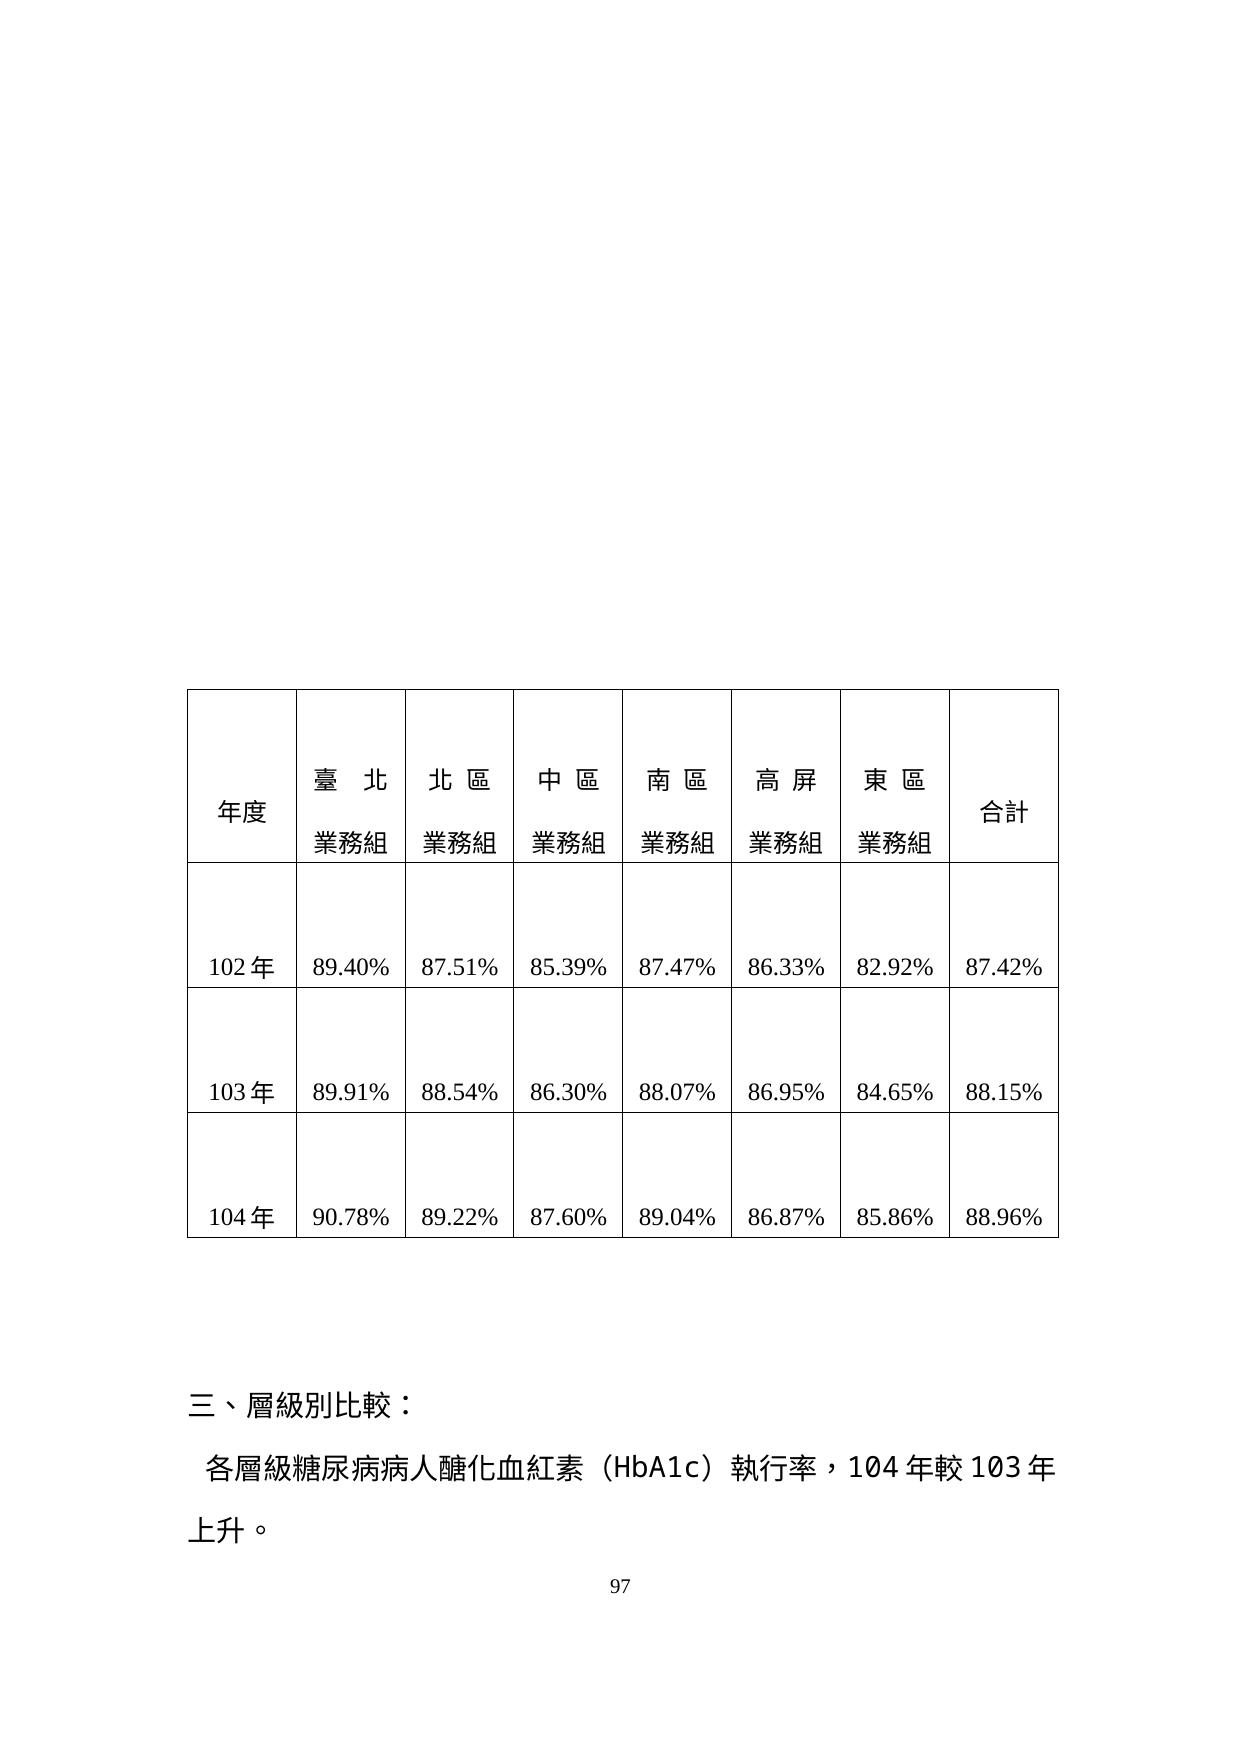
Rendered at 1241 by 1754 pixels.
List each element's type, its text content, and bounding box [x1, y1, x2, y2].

table_cell 89.91% [297, 988, 405, 1112]
table_cell 89.22% [406, 1113, 513, 1237]
table_cell 87.42% [950, 863, 1058, 987]
table_cell 86.87% [732, 1113, 840, 1237]
table_cell 86.33% [732, 863, 840, 987]
table_cell 103年 [188, 988, 296, 1112]
table_cell 年度 [188, 690, 296, 862]
table_cell 88.54% [406, 988, 513, 1112]
table_cell 102年 [188, 863, 296, 987]
table_cell 中 區 業務組 [514, 690, 622, 862]
table_cell 各層級糖尿病病人醣化血紅素（HbA1c）執行率，104年較103年上升。 [188, 1425, 1058, 1550]
table_cell 89.04% [623, 1113, 731, 1237]
table_cell 86.95% [732, 988, 840, 1112]
table_cell 88.96% [950, 1113, 1058, 1237]
table_cell 南 區 業務組 [623, 690, 731, 862]
table_cell [188, 175, 1058, 689]
table_cell 臺 北 業務組 [297, 690, 405, 862]
table_cell 北 區 業務組 [406, 690, 513, 862]
table_cell 82.92% [841, 863, 949, 987]
table_cell 三、層級別比較： [188, 1238, 1058, 1425]
table_cell 88.15% [950, 988, 1058, 1112]
table_cell 84.65% [841, 988, 949, 1112]
table_cell 87.60% [514, 1113, 622, 1237]
table_cell 87.51% [406, 863, 513, 987]
table_cell 合計 [950, 690, 1058, 862]
table_cell 高 屏 業務組 [732, 690, 840, 862]
table_cell 88.07% [623, 988, 731, 1112]
table_cell 104年 [188, 1113, 296, 1237]
table_cell 87.47% [623, 863, 731, 987]
table_cell 東 區 業務組 [841, 690, 949, 862]
table_cell 89.40% [297, 863, 405, 987]
table_cell 85.39% [514, 863, 622, 987]
table_cell 86.30% [514, 988, 622, 1112]
table_cell 90.78% [297, 1113, 405, 1237]
table_cell 85.86% [841, 1113, 949, 1237]
